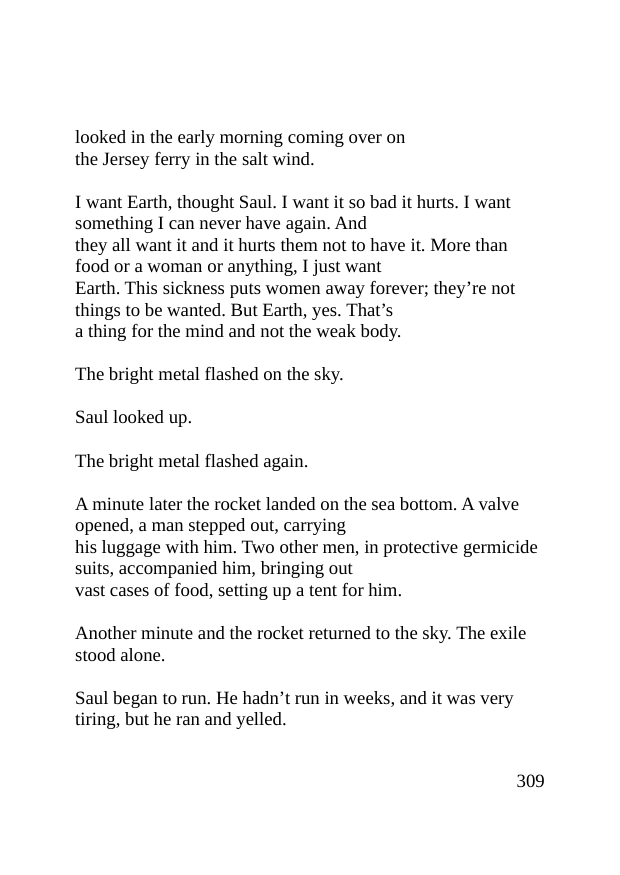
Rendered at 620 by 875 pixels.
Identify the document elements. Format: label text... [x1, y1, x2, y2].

text looked in the early morning coming over on the Jersey ferry in the salt wind. I want Earth, thought Saul. I want it so bad it hurts. I want something I can never have again. And they all want it and it hurts them not to have it. More than food or a woman or anything, I just want Earth. This sickness puts women away forever; they’re not things to be wanted. But Earth, yes. That’s a thing for the mind and not the weak body. The bright metal flashed on the sky. Saul looked up. The bright metal flashed again. A minute later the rocket landed on the sea bottom. A valve opened, a man stepped out, carrying his luggage with him. Two other men, in protective germicide suits, accompanied him, bringing out vast cases of food, setting up a tent for him. Another minute and the rocket returned to the sky. The exile stood alone. Saul began to run. He hadn’t run in weeks, and it was very tiring, but he ran and yelled. [75, 126, 544, 730]
